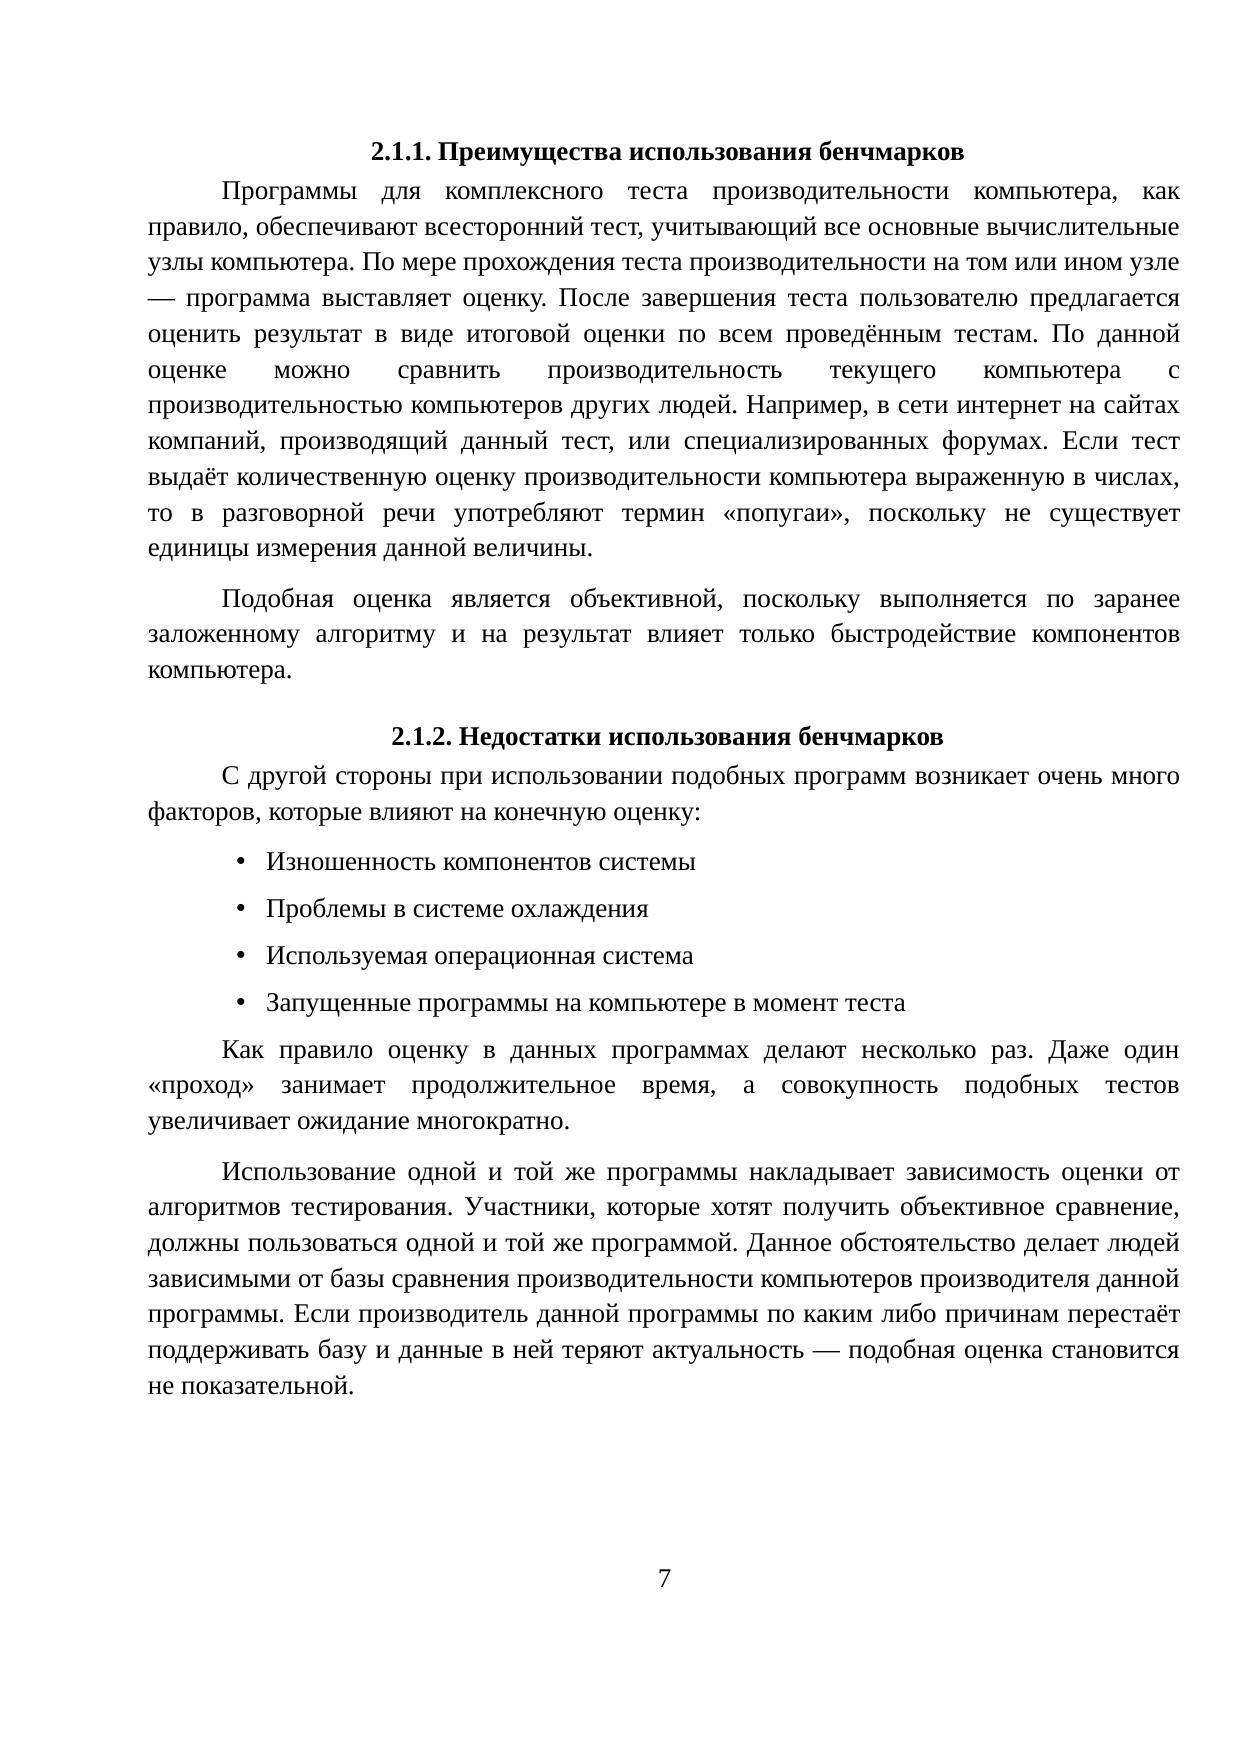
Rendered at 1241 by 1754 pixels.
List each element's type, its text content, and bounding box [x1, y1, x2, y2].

text Подобная оценка является объективной, поскольку выполняется по заранее заложенному алгоритму и на результат влияет только быстродействие компонентов компьютера. [148, 582, 1181, 684]
list Проблемы в системе охлаждения [236, 892, 1181, 923]
list Запущенные программы на компьютере в момент теста [236, 986, 1181, 1017]
text Программы для комплексного теста производительности компьютера, как правило, обеспечивают всесторонний тест, учитывающий все основные вычислительные узлы компьютера. По мере прохождения теста производительности на том или ином узле — программа выставляет оценку. После завершения теста пользователю предлагается оценить результат в виде итоговой оценки по всем проведённым тестам. По данной оценке можно сравнить производительность текущего компьютера с производительностью компьютеров других людей. Например, в сети интернет на сайтах компаний, производящий данный тест, или специализированных форумах. Если тест выдаёт количественную оценку производительности компьютера выраженную в числах, то в разговорной речи употребляют термин «попугаи», поскольку не существует единицы измерения данной величины. [148, 174, 1181, 562]
list Используемая операционная система [236, 939, 1181, 970]
text Как правило оценку в данных программах делают несколько раз. Даже один «проход» занимает продолжительное время, а совокупность подобных тестов увеличивает ожидание многократно. [148, 1033, 1181, 1136]
subtitle Недостатки использования бенчмарков [148, 720, 1181, 751]
text С другой стороны при использовании подобных программ возникает очень много факторов, которые влияют на конечную оценку: [148, 759, 1181, 826]
subtitle Преимущества использования бенчмарков [148, 135, 1181, 166]
text Использование одной и той же программы накладывает зависимость оценки от алгоритмов тестирования. Участники, которые хотят получить объективное сравнение, должны пользоваться одной и той же программой. Данное обстоятельство делает людей зависимыми от базы сравнения производительности компьютеров производителя данной программы. Если производитель данной программы по каким либо причинам перестаёт поддерживать базу и данные в ней теряют актуальность — подобная оценка становится не показательной. [148, 1155, 1181, 1400]
list Изношенность компонентов системы [236, 845, 1181, 877]
